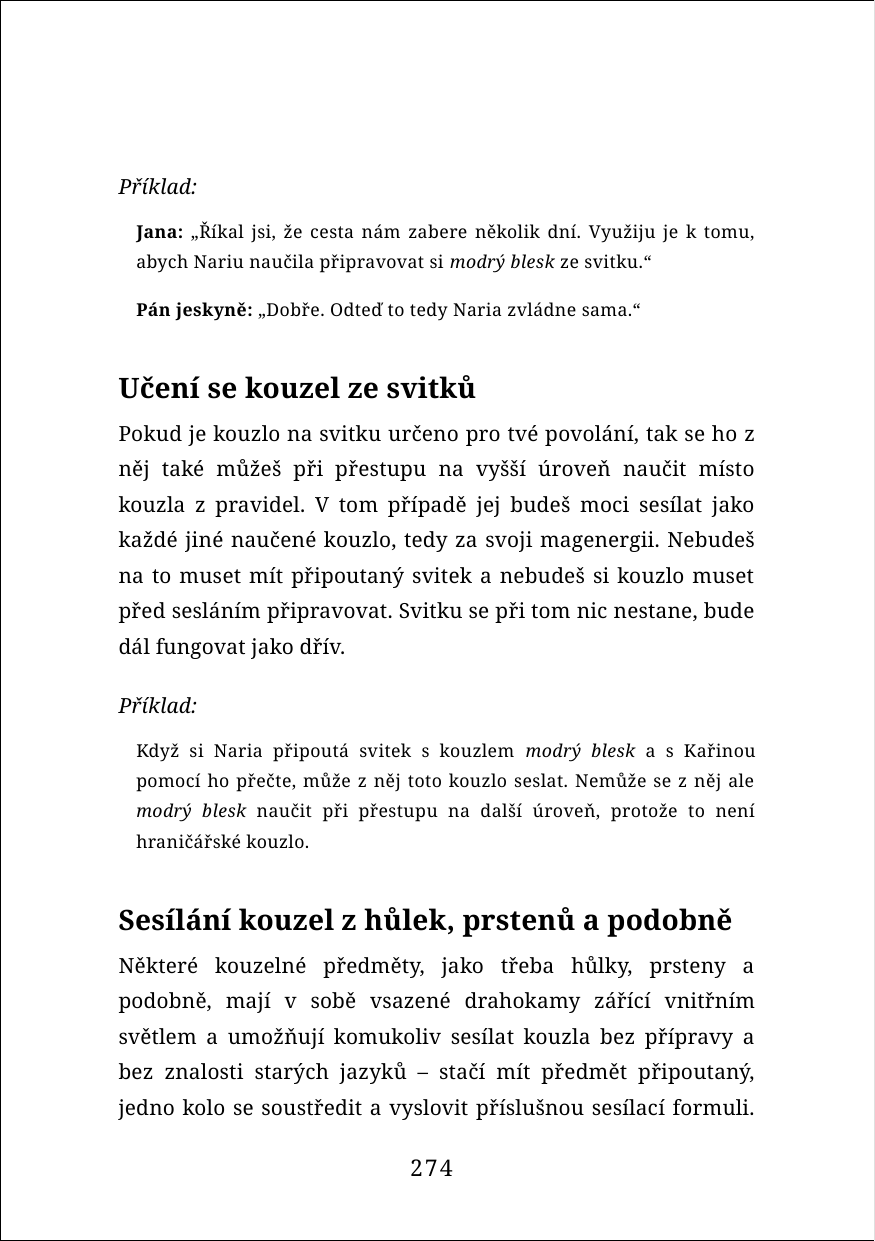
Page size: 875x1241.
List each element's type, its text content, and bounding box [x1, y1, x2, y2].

text Jana: „Říkal jsi, že cesta nám zabere několik dní. Využiju je k tomu, abych Nariu naučila připravovat si modrý blesk ze svitku.“ [136, 219, 756, 273]
text Pán jeskyně: „Dobře. Odteď to tedy Naria zvládne sama.“ [136, 297, 756, 321]
text Příklad: [118, 691, 756, 719]
subtitle Učení se kouzel ze svitků [118, 369, 756, 407]
text Příklad: [118, 172, 756, 200]
subtitle Sesílání kouzel z hůlek, prstenů a podobně [118, 901, 756, 939]
text Některé kouzelné předměty, jako třeba hůlky, prsteny a podobně, mají v sobě vsazené drahokamy zářící vnitřním světlem a umožňují komukoliv sesílat kouzla bez přípravy a bez znalosti starých jazyků – stačí mít předmět připoutaný, jedno kolo se soustředit a vyslovit příslušnou sesílací formuli. [118, 951, 756, 1121]
text Pokud je kouzlo na svitku určeno pro tvé povolání, tak se ho z něj také můžeš při přestupu na vyšší úroveň naučit místo kouzla z pravidel. V tom případě jej budeš moci sesílat jako každé jiné naučené kouzlo, tedy za svoji magenergii. Nebudeš na to muset mít připoutaný svitek a nebudeš si kouzlo muset před sesláním připravovat. Svitku se při tom nic nestane, bude dál fungovat jako dřív. [118, 419, 756, 660]
text Když si Naria připoutá svitek s kouzlem modrý blesk a s Kařinou pomocí ho přečte, může z něj toto kouzlo seslat. Nemůže se z něj ale modrý blesk naučit při přestupu na další úroveň, protože to není hraničářské kouzlo. [136, 738, 756, 853]
